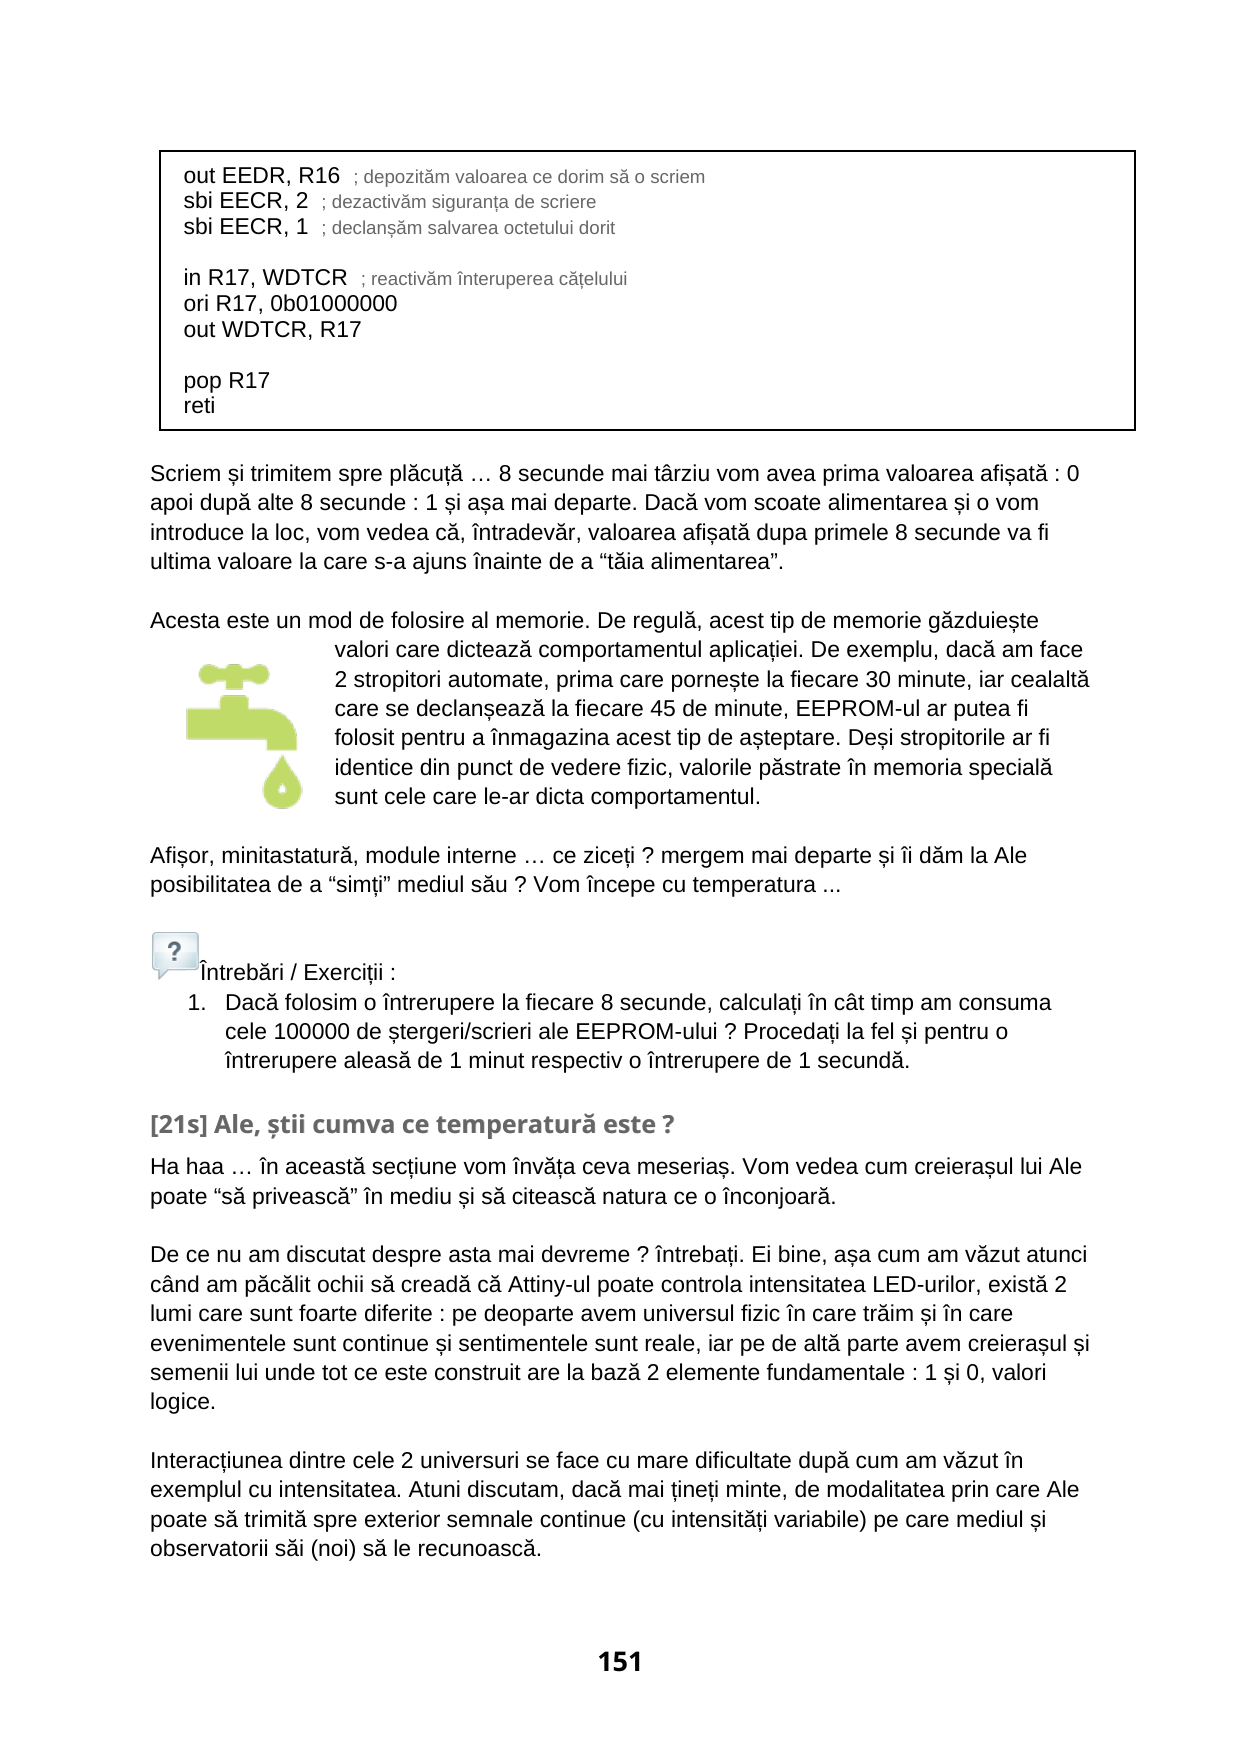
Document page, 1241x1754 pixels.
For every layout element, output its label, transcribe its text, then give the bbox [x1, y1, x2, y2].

text Scriem și trimitem spre plăcuță … 8 secunde mai târziu vom avea prima valoarea afișată : 0 apoi după alte 8 secunde : 1 și așa mai departe. Dacă vom scoate alimentarea și o vom introduce la loc, vom vedea că, întradevăr, valoarea afișată dupa primele 8 secunde va fi ultima valoare la care s-a ajuns înainte de a “tăia alimentarea”. [150, 461, 1091, 574]
table_header out EEDR, R16 ; depozităm valoarea ce dorim să o scriem sbi EECR, 2 ; dezactivăm siguranța de scriere sbi EECR, 1 ; declanșăm salvarea octetului dorit in R17, WDTCR ; reactivăm înteruperea cățelului ori R17, 0b01000000 out WDTCR, R17 pop R17 reti [161, 152, 1134, 429]
subtitle [21s] Ale, știi cumva ce temperatură este ? [150, 1107, 1091, 1141]
picture [150, 930, 200, 981]
picture [154, 646, 335, 827]
text Acesta este un mod de folosire al memorie. De regulă, acest tip de memorie găzduiește valori care dictează comportamentul aplicației. De exemplu, dacă am face 2 stropitori automate, prima care pornește la fiecare 30 minute, iar cealaltă care se declanșează la fiecare 45 de minute, EEPROM-ul ar putea fi folosit pentru a înmagazina acest tip de așteptare. Deși stropitorile ar fi identice din punct de vedere fizic, valorile păstrate în memoria specială sunt cele care le-ar dicta comportamentul. [150, 607, 1091, 809]
text Întrebări / Exerciții : [150, 956, 1091, 986]
text De ce nu am discutat despre asta mai devreme ? întrebați. Ei bine, așa cum am văzut atunci când am păcălit ochii să creadă că Attiny-ul poate controla intensitatea LED-urilor, există 2 lumi care sunt foarte diferite : pe deoparte avem universul fizic în care trăim și în care evenimentele sunt continue și sentimentele sunt reale, iar pe de altă parte avem creierașul și semenii lui unde tot ce este construit are la bază 2 elemente fundamentale : 1 și 0, valori logice. [150, 1242, 1091, 1415]
text Ha haa … în această secțiune vom învăța ceva meseriaș. Vom vedea cum creierașul lui Ale poate “să privească” în mediu și să citească natura ce o înconjoară. [150, 1154, 1091, 1209]
list Dacă folosim o întrerupere la fiecare 8 secunde, calculați în cât timp am consuma cele 100000 de ștergeri/scrieri ale EEPROM-ului ? Procedați la fel și pentru o întrerupere aleasă de 1 minut respectiv o întrerupere de 1 secundă. [187, 989, 1091, 1074]
text Afișor, minitastatură, module interne … ce ziceți ? mergem mai departe și îi dăm la Ale posibilitatea de a “simți” mediul său ? Vom începe cu temperatura ... [150, 842, 1091, 897]
text Interacțiunea dintre cele 2 universuri se face cu mare dificultate după cum am văzut în exemplul cu intensitatea. Atuni discutam, dacă mai țineți minte, de modalitatea prin care Ale poate să trimită spre exterior semnale continue (cu intensități variabile) pe care mediul și observatorii săi (noi) să le recunoască. [150, 1448, 1091, 1562]
